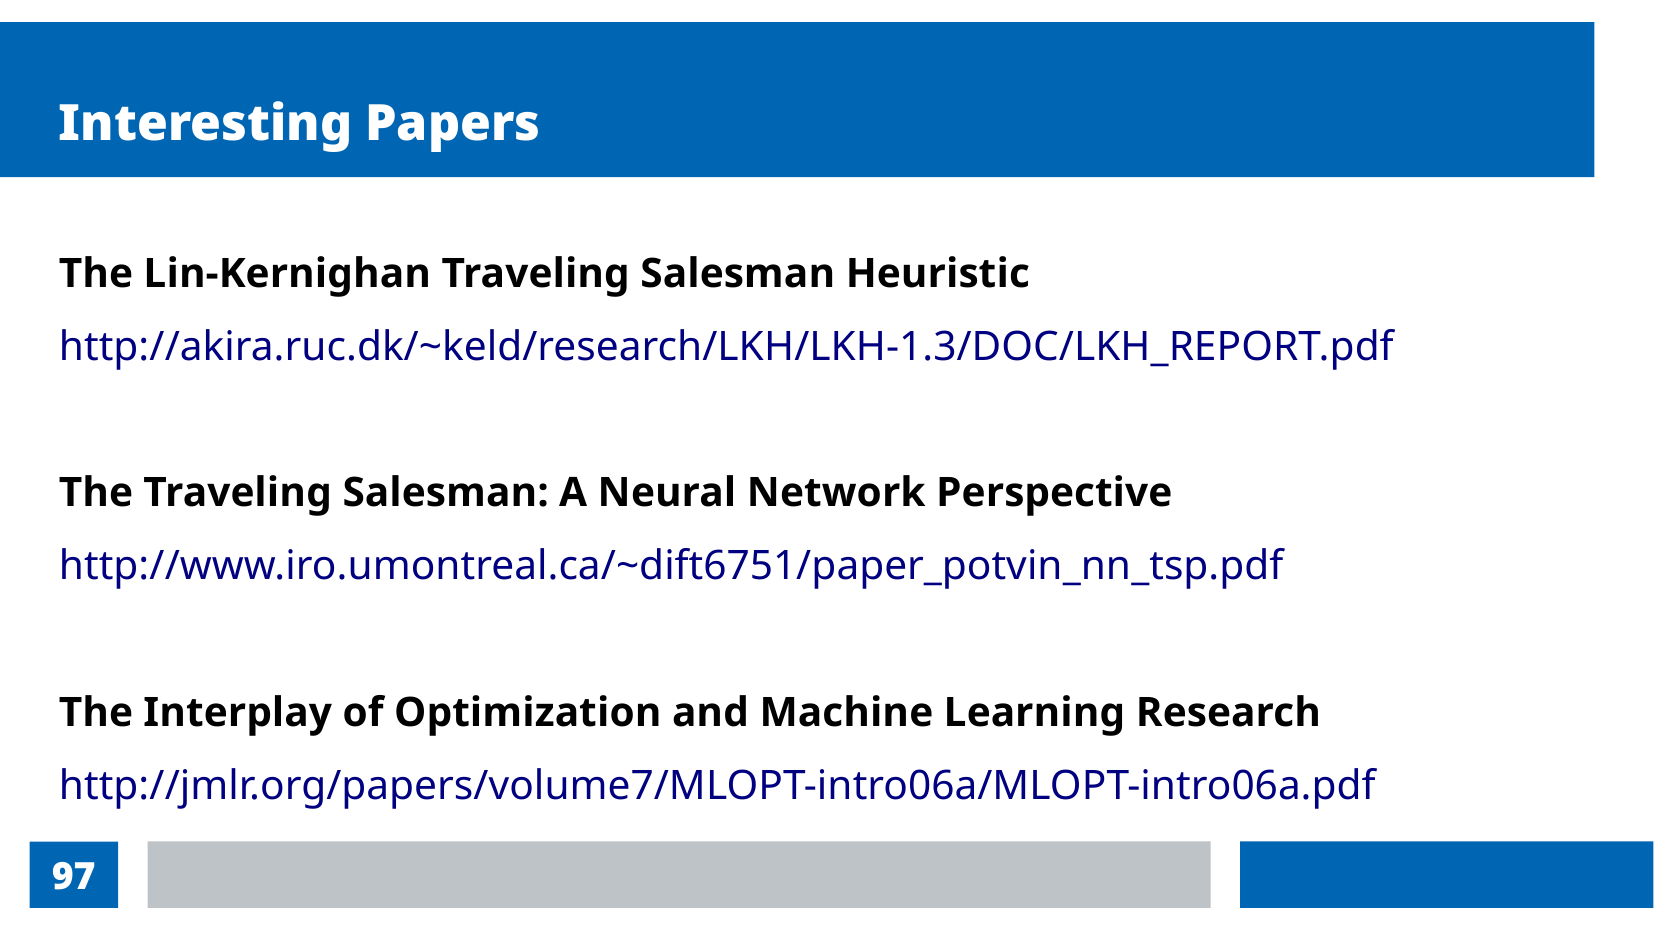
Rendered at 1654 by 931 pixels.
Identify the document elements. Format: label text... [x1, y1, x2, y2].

title Interesting Papers [59, 44, 1595, 156]
list The Lin-Kernighan Traveling Salesman Heuristic http://akira.ruc.dk/~keld/research/LKH/LKH-1.3/DOC/LKH_REPORT.pdf The Traveling Salesman: A Neural Network Perspective http://www.iro.umontreal.ca/~dift6751/paper_potvin_nn_tsp.pdf The Interplay of Optimization and Machine Learning Research http://jmlr.org/papers/volume7/MLOPT-intro06a/MLOPT-intro06a.pdf [59, 243, 1565, 820]
